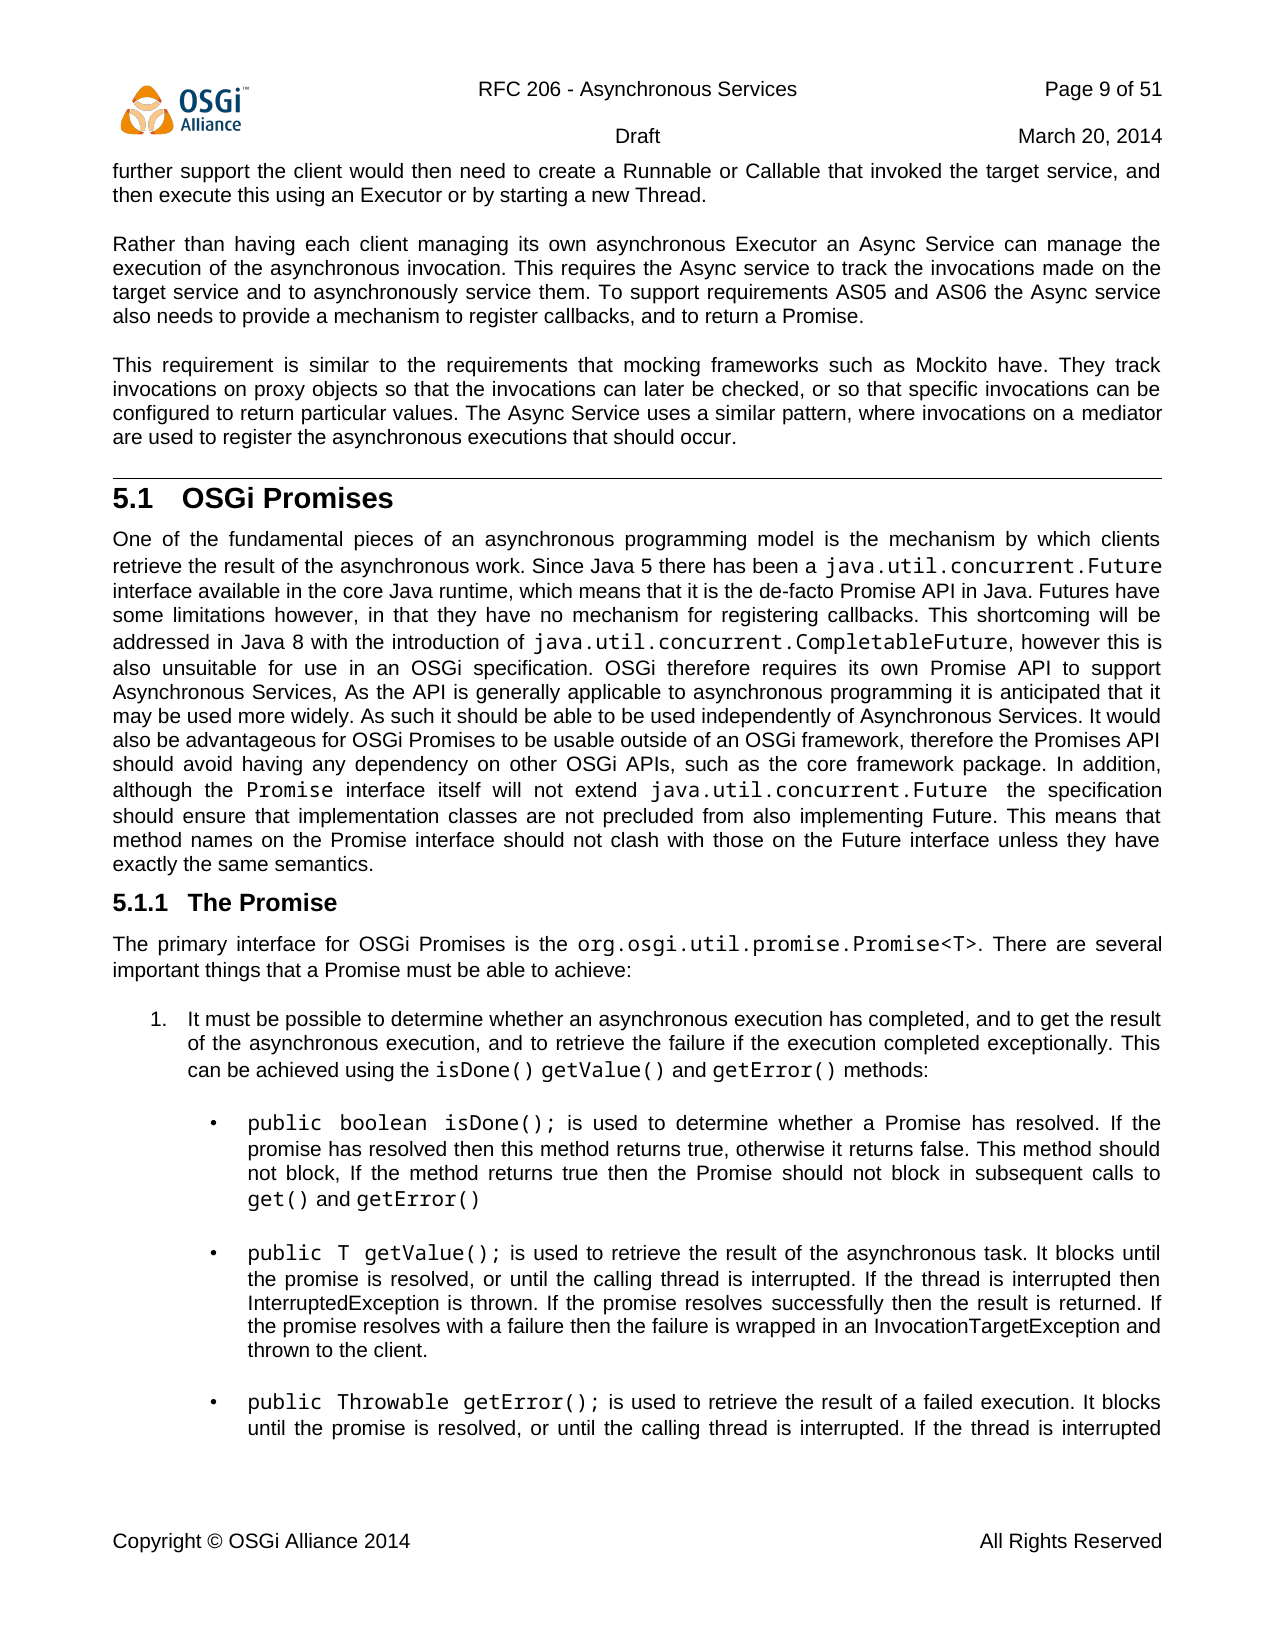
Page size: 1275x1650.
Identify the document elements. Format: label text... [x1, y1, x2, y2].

picture [113, 78, 257, 142]
subtitle OSGi Promises [112, 479, 1162, 514]
subtitle The Promise [112, 888, 1162, 917]
text Rather than having each client managing its own asynchronous Executor an Async Service can manage the execution of the asynchronous invocation. This requires the Async service to track the invocations made on the target service and to asynchronously service them. To support requirements AS05 and AS06 the Async service also needs to provide a mechanism to register callbacks, and to return a Promise. [112, 232, 1162, 328]
text further support the client would then need to create a Runnable or Callable that invoked the target service, and then execute this using an Executor or by starting a new Thread. [112, 159, 1162, 207]
text The primary interface for OSGi Promises is the org.osgi.util.promise.Promise<T>. There are several important things that a Promise must be able to achieve: [112, 929, 1162, 982]
list public T getValue(); is used to retrieve the result of the asynchronous task. It blocks until the promise is resolved, or until the calling thread is interrupted. If the thread is interrupted then InterruptedException is thrown. If the promise resolves successfully then the result is returned. If the promise resolves with a failure then the failure is wrapped in an InvocationTargetException and thrown to the client. [210, 1238, 1162, 1362]
text This requirement is similar to the requirements that mocking frameworks such as Mockito have. They track invocations on proxy objects so that the invocations can later be checked, or so that specific invocations can be configured to return particular values. The Async Service uses a similar pattern, where invocations on a mediator are used to register the asynchronous executions that should occur. [112, 353, 1162, 448]
list public boolean isDone(); is used to determine whether a Promise has resolved. If the promise has resolved then this method returns true, otherwise it returns false. This method should not block, If the method returns true then the Promise should not block in subsequent calls to get() and getError() [210, 1108, 1162, 1213]
text One of the fundamental pieces of an asynchronous programming model is the mechanism by which clients retrieve the result of the asynchronous work. Since Java 5 there has been a java.util.concurrent.Future interface available in the core Java runtime, which means that it is the de-facto Promise API in Java. Futures have some limitations however, in that they have no mechanism for registering callbacks. This shortcoming will be addressed in Java 8 with the introduction of java.util.concurrent.CompletableFuture, however this is also unsuitable for use in an OSGi specification. OSGi therefore requires its own Promise API to support Asynchronous Services, As the API is generally applicable to asynchronous programming it is anticipated that it may be used more widely. As such it should be able to be used independently of Asynchronous Services. It would also be advantageous for OSGi Promises to be usable outside of an OSGi framework, therefore the Promises API should avoid having any dependency on other OSGi APIs, such as the core framework package. In addition, although the Promise interface itself will not extend java.util.concurrent.Future the specification should ensure that implementation classes are not precluded from also implementing Future. This means that method names on the Promise interface should not clash with those on the Future interface unless they have exactly the same semantics. [112, 527, 1162, 876]
list public Throwable getError(); is used to retrieve the result of a failed execution. It blocks until the promise is resolved, or until the calling thread is interrupted. If the thread is interrupted [210, 1387, 1162, 1440]
list It must be possible to determine whether an asynchronous execution has completed, and to get the result of the asynchronous execution, and to retrieve the failure if the execution completed exceptionally. This can be achieved using the isDone() getValue() and getError() methods: [150, 1007, 1162, 1083]
